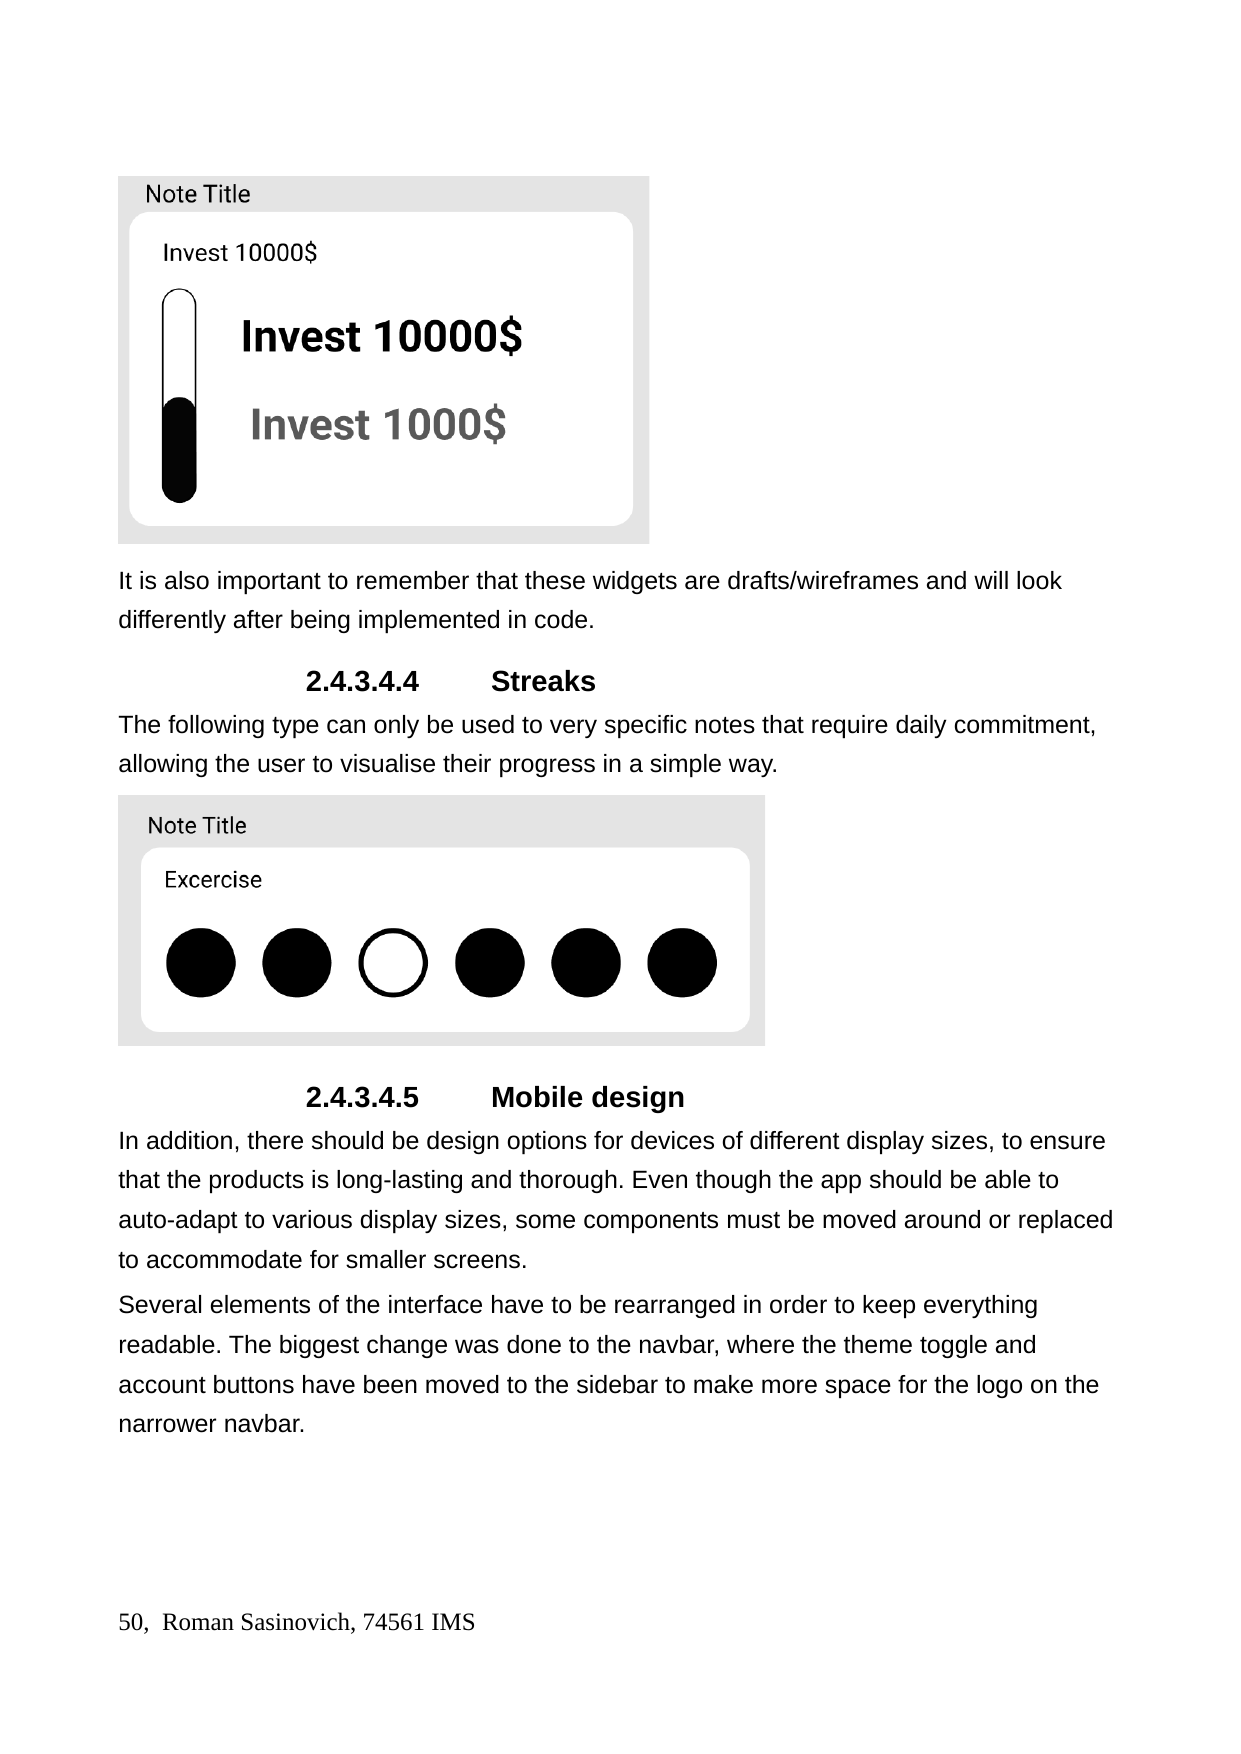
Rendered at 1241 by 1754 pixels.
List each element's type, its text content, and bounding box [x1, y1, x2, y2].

subtitle Mobile design [306, 1080, 1122, 1113]
list It is also important to remember that these widgets are drafts/wireframes and will look differently after being implemented in code. [118, 566, 1122, 634]
picture [118, 795, 765, 1046]
list In addition, there should be design options for devices of different display sizes, to ensure that the products is long-lasting and thorough. Even though the app should be able to auto-adapt to various display sizes, some components must be moved around or replaced to accommodate for smaller screens. [118, 1126, 1122, 1273]
list Several elements of the interface have to be rearranged in order to keep everything readable. The biggest change was done to the navbar, where the theme toggle and account buttons have been moved to the sidebar to make more space for the logo on the narrower navbar. [118, 1290, 1122, 1438]
list The following type can only be used to very specific notes that require daily commitment, allowing the user to visualise their progress in a simple way. [118, 710, 1122, 778]
subtitle Streaks [306, 664, 1122, 697]
picture [118, 176, 650, 544]
